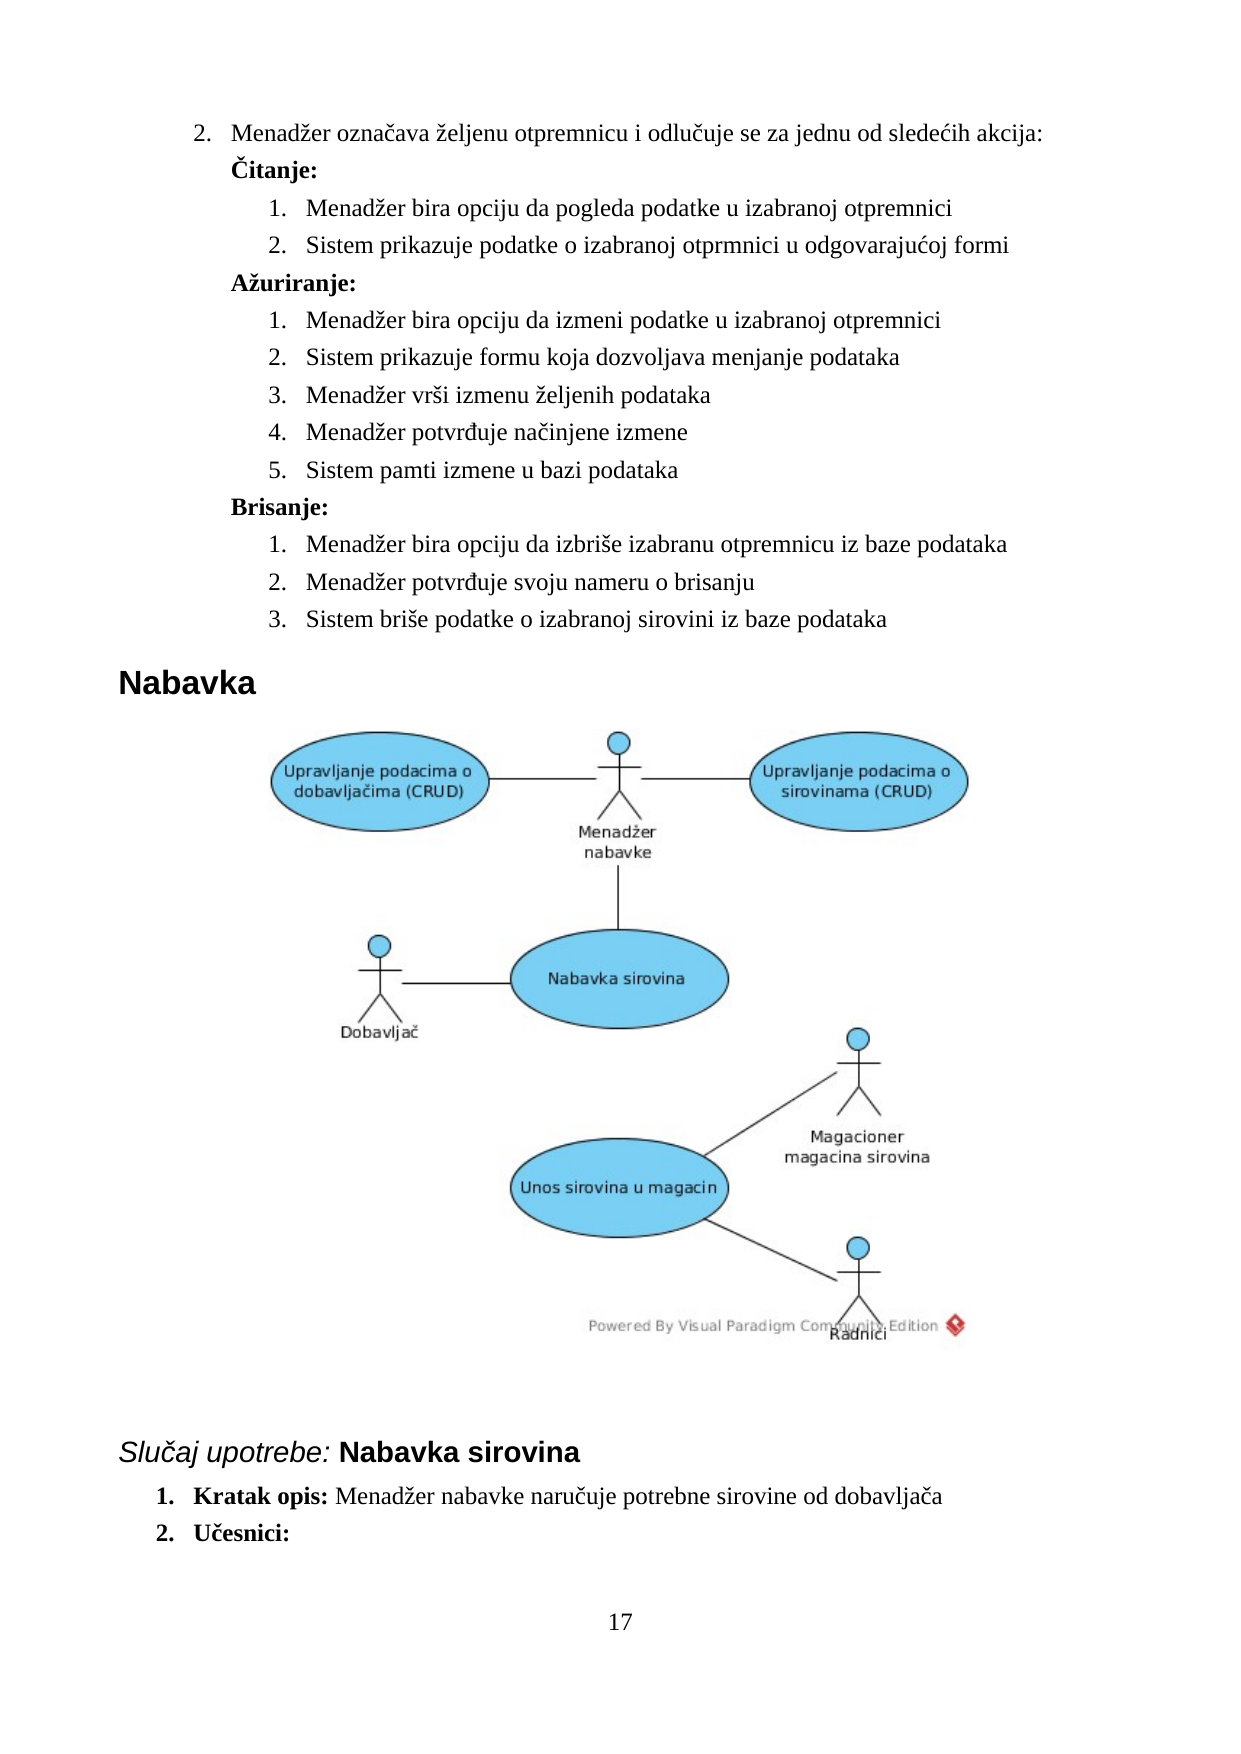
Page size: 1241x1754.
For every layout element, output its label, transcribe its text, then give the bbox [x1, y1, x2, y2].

list Čitanje: [231, 156, 1122, 184]
list Brisanje: [231, 492, 1122, 521]
list Menadžer bira opciju da izmeni podatke u izabranoj otpremnici [268, 305, 1122, 334]
list Menadžer bira opciju da pogleda podatke u izabranoj otpremnici [268, 193, 1122, 222]
list Menadžer potvrđuje načinjene izmene [268, 417, 1122, 446]
list Sistem briše podatke o izabranoj sirovini iz baze podataka [268, 604, 1122, 633]
list Menadžer vrši izmenu željenih podataka [268, 380, 1122, 409]
list Menadžer označava željenu otpremnicu i odlučuje se za jednu od sledećih akcija: [193, 118, 1122, 147]
list Menadžer potvrđuje svoju nameru o brisanju [268, 567, 1122, 596]
subtitle Slučaj upotrebe: Nabavka sirovina [118, 1435, 1122, 1468]
list Ažuriranje: [231, 268, 1122, 296]
list Sistem prikazuje podatke o izabranoj otprmnici u odgovarajućoj formi [268, 230, 1122, 259]
subtitle Nabavka [118, 662, 1122, 701]
list Učesnici: [156, 1518, 1122, 1547]
picture [268, 729, 973, 1350]
list Menadžer bira opciju da izbriše izabranu otpremnicu iz baze podataka [268, 529, 1122, 558]
list Sistem pamti izmene u bazi podataka [268, 455, 1122, 483]
list Sistem prikazuje formu koja dozvoljava menjanje podataka [268, 342, 1122, 371]
list Kratak opis: Menadžer nabavke naručuje potrebne sirovine od dobavljača [156, 1481, 1122, 1510]
